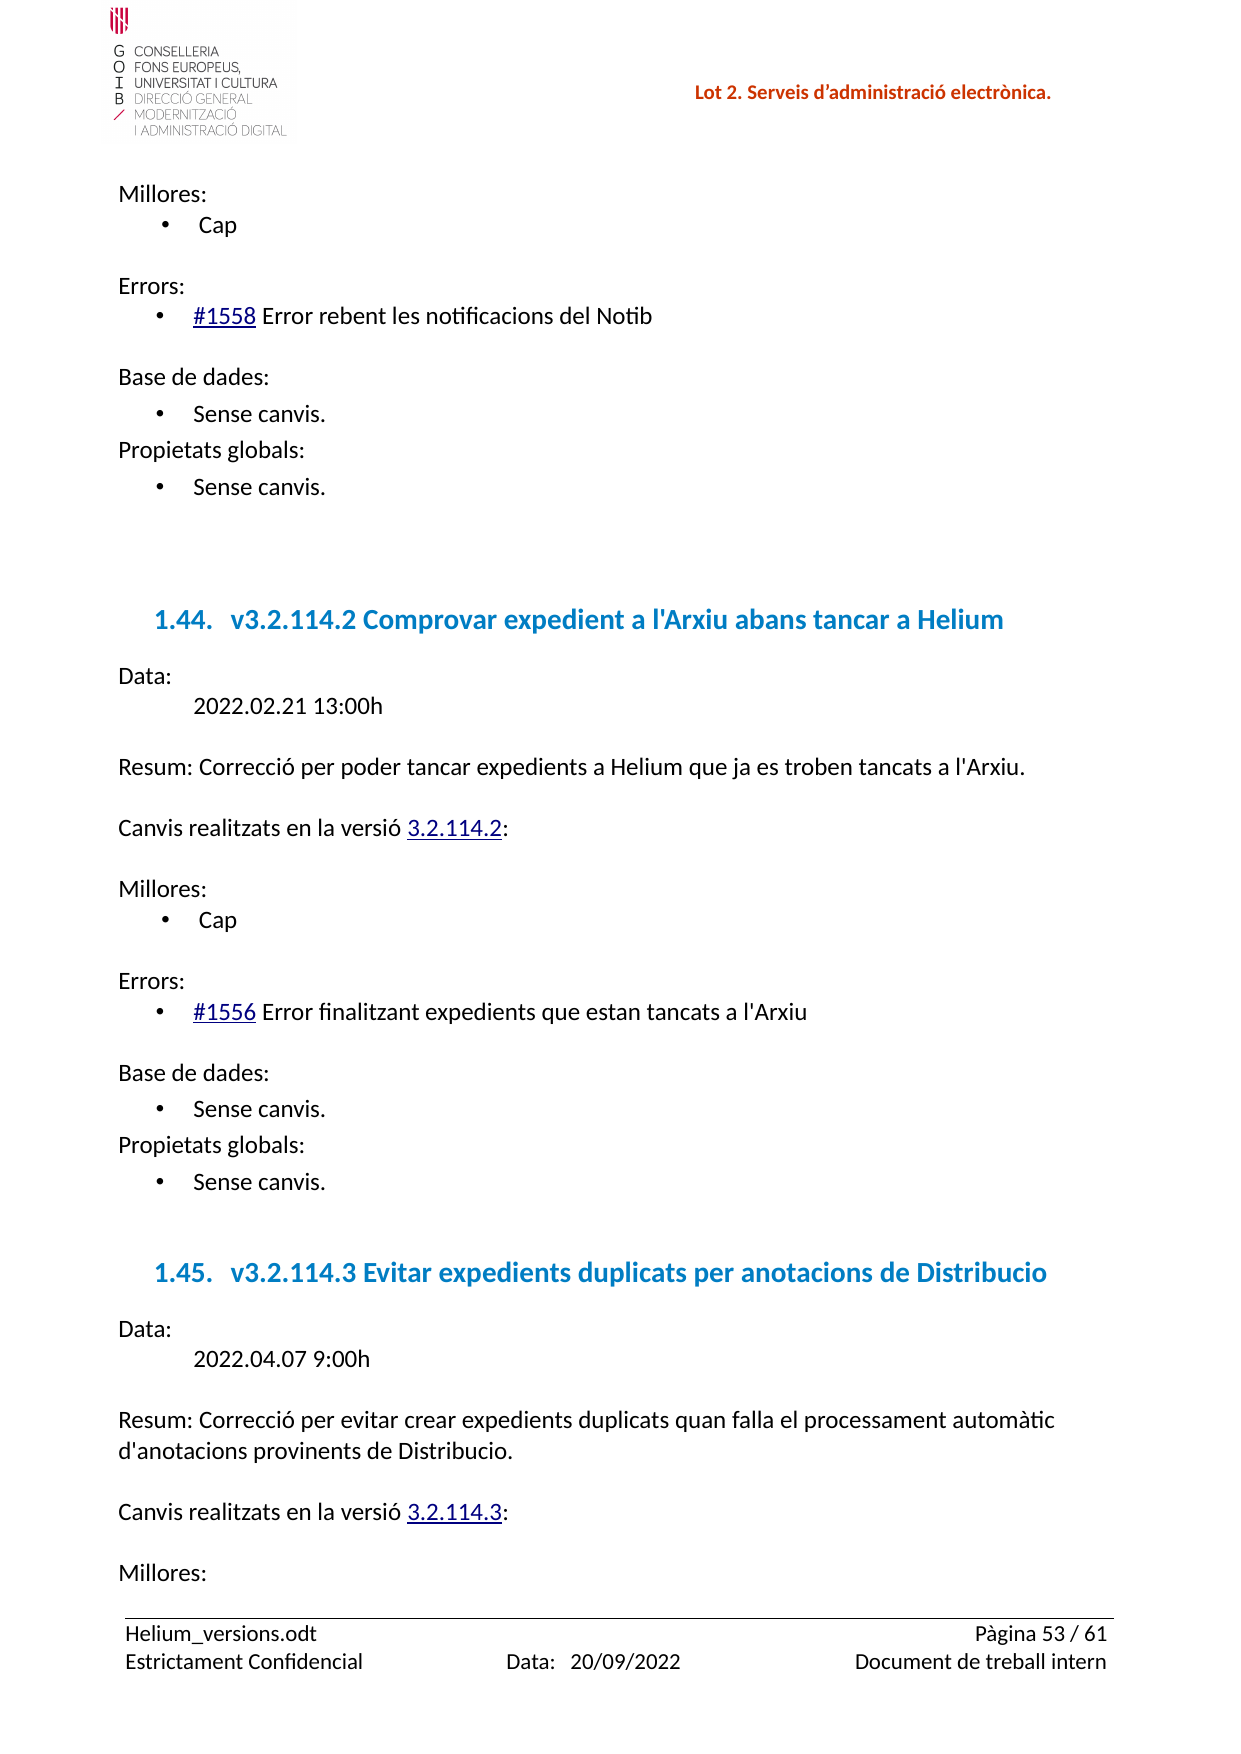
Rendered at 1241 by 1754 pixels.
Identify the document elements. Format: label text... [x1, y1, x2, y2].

text 2022.04.07 9:00h [118, 1343, 1122, 1374]
list Sense canvis. [156, 1166, 1122, 1197]
list Cap [161, 209, 1122, 239]
text Canvis realitzats en la versió 3.2.114.2: [118, 813, 1122, 843]
picture [100, 0, 297, 144]
list Sense canvis. [156, 471, 1122, 501]
list #1556 Error finalitzant expedients que estan tancats a l'Arxiu [156, 996, 1122, 1026]
text Propietats globals: [118, 1130, 1122, 1160]
text Resum: Correcció per evitar crear expedients duplicats quan falla el processament automàtic d'anotacions provinents de Distribucio. [118, 1404, 1122, 1466]
text Canvis realitzats en la versió 3.2.114.3: [118, 1496, 1122, 1527]
text Errors: [118, 965, 1122, 996]
text Millores: [118, 1557, 1122, 1588]
list Sense canvis. [156, 398, 1122, 428]
text Resum: Correcció per poder tancar expedients a Helium que ja es troben tancats a l'Arxiu. [118, 752, 1122, 782]
text Propietats globals: [118, 434, 1122, 465]
text Data: [118, 1313, 1122, 1343]
text Base de dades: [118, 361, 1122, 392]
text Errors: [118, 270, 1122, 300]
subtitle v3.2.114.3 Evitar expedients duplicats per anotacions de Distribucio [153, 1254, 1122, 1289]
text 2022.02.21 13:00h [118, 691, 1122, 721]
list Sense canvis. [156, 1093, 1122, 1124]
text Base de dades: [118, 1057, 1122, 1087]
list Cap [161, 904, 1122, 935]
text Millores: [118, 874, 1122, 904]
text Millores: [118, 178, 1122, 209]
subtitle v3.2.114.2 Comprovar expedient a l'Arxiu abans tancar a Helium [153, 601, 1122, 636]
text Data: [118, 660, 1122, 691]
list #1558 Error rebent les notificacions del Notib [156, 300, 1122, 331]
